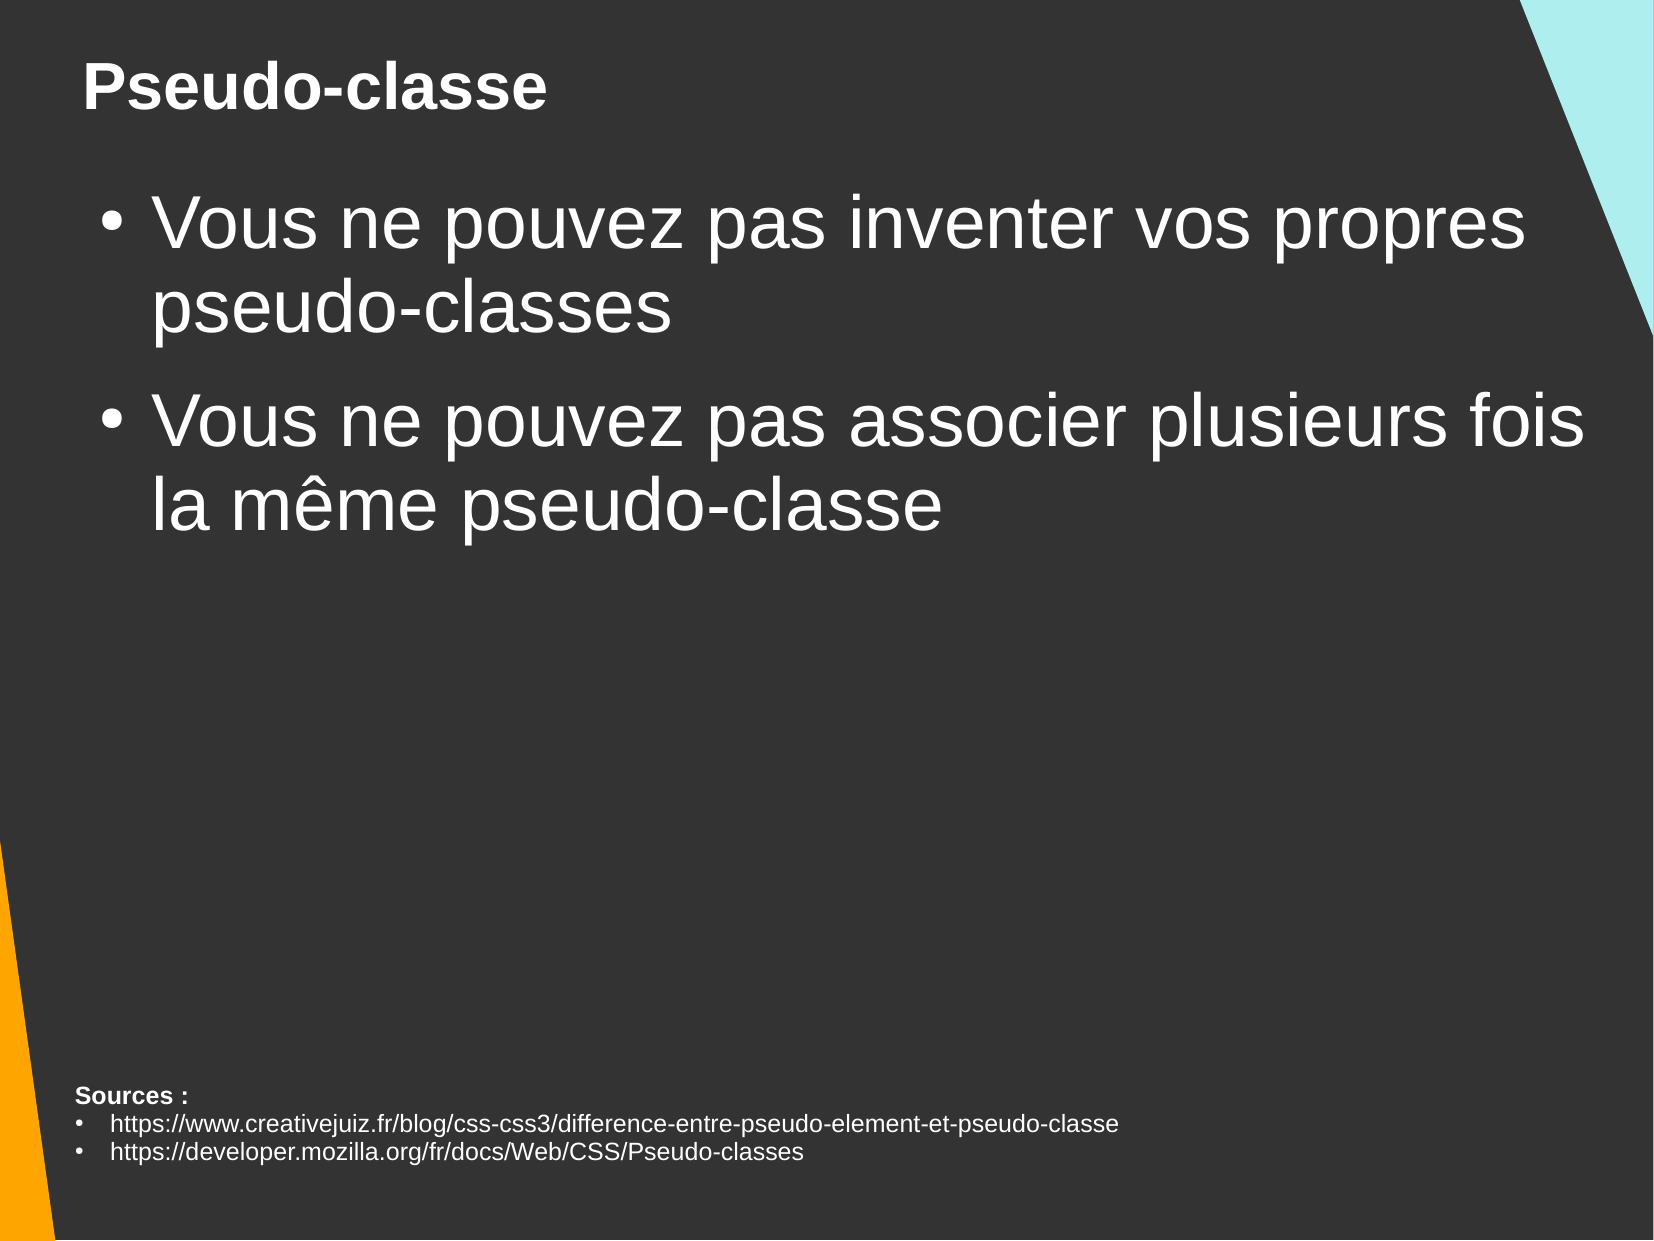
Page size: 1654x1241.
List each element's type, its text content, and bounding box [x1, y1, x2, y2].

text_box [1519, 0, 1654, 339]
title Pseudo-classe [82, 49, 1571, 152]
text_box Sources : https://www.creativejuiz.fr/blog/css-css3/difference-entre-pseudo-element-et-pseudo-classe https://developer.mozilla.org/fr/docs/Web/CSS/Pseudo-classes [60, 1074, 1546, 1241]
list Vous ne pouvez pas inventer vos propres pseudo-classes Vous ne pouvez pas associer plusieurs fois la même pseudo-classe [80, 180, 1605, 839]
text_box [0, 840, 56, 1241]
